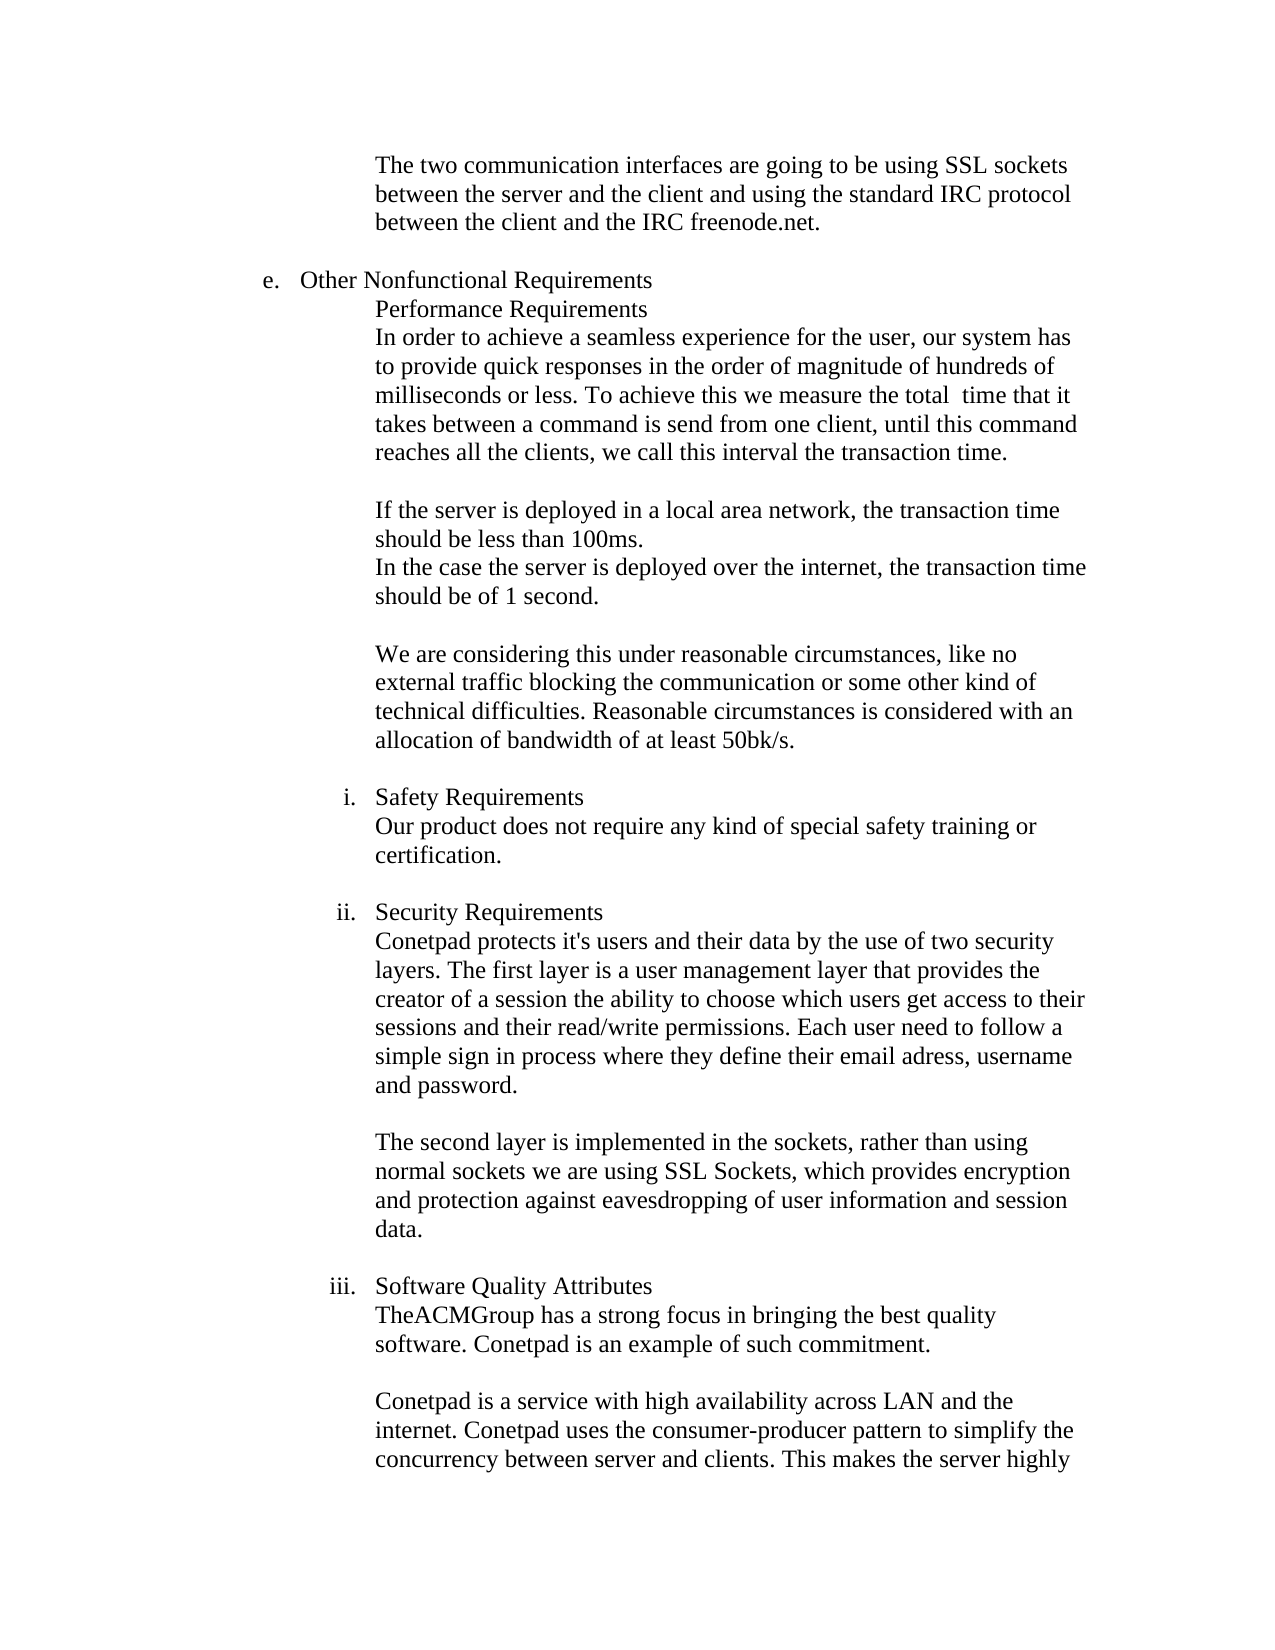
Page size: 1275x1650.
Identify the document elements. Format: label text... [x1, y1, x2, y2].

list In the case the server is deployed over the internet, the transaction time should be of 1 second. [356, 552, 1087, 610]
list Other Nonfunctional Requirements [262, 265, 1087, 294]
list If the server is deployed in a local area network, the transaction time should be less than 100ms. [356, 495, 1087, 552]
list The two communication interfaces are going to be using SSL sockets between the server and the client and using the standard IRC protocol between the client and the IRC freenode.net. [356, 150, 1087, 236]
list In order to achieve a seamless experience for the user, our system has to provide quick responses in the order of magnitude of hundreds of milliseconds or less. To achieve this we measure the total time that it takes between a command is send from one client, until this command reaches all the clients, we call this interval the transaction time. [356, 322, 1087, 466]
list Conetpad protects it's users and their data by the use of two security layers. The first layer is a user management layer that provides the creator of a session the ability to choose which users get access to their sessions and their read/write permissions. Each user need to follow a simple sign in process where they define their email adress, username and password. [356, 926, 1087, 1099]
list Software Quality Attributes [356, 1271, 1087, 1300]
list TheACMGroup has a strong focus in bringing the best quality software. Conetpad is an example of such commitment. [356, 1300, 1087, 1357]
list Conetpad is a service with high availability across LAN and the internet. Conetpad uses the consumer-producer pattern to simplify the concurrency between server and clients. This makes the server highly [356, 1386, 1087, 1472]
list Our product does not require any kind of special safety training or certification. [356, 811, 1087, 869]
list Security Requirements [356, 897, 1087, 926]
list The second layer is implemented in the sockets, rather than using normal sockets we are using SSL Sockets, which provides encryption and protection against eavesdropping of user information and session data. [356, 1127, 1087, 1242]
list We are considering this under reasonable circumstances, like no external traffic blocking the communication or some other kind of technical difficulties. Reasonable circumstances is considered with an allocation of bandwidth of at least 50bk/s. [356, 639, 1087, 754]
list Safety Requirements [356, 782, 1087, 811]
list Performance Requirements [356, 294, 1087, 322]
